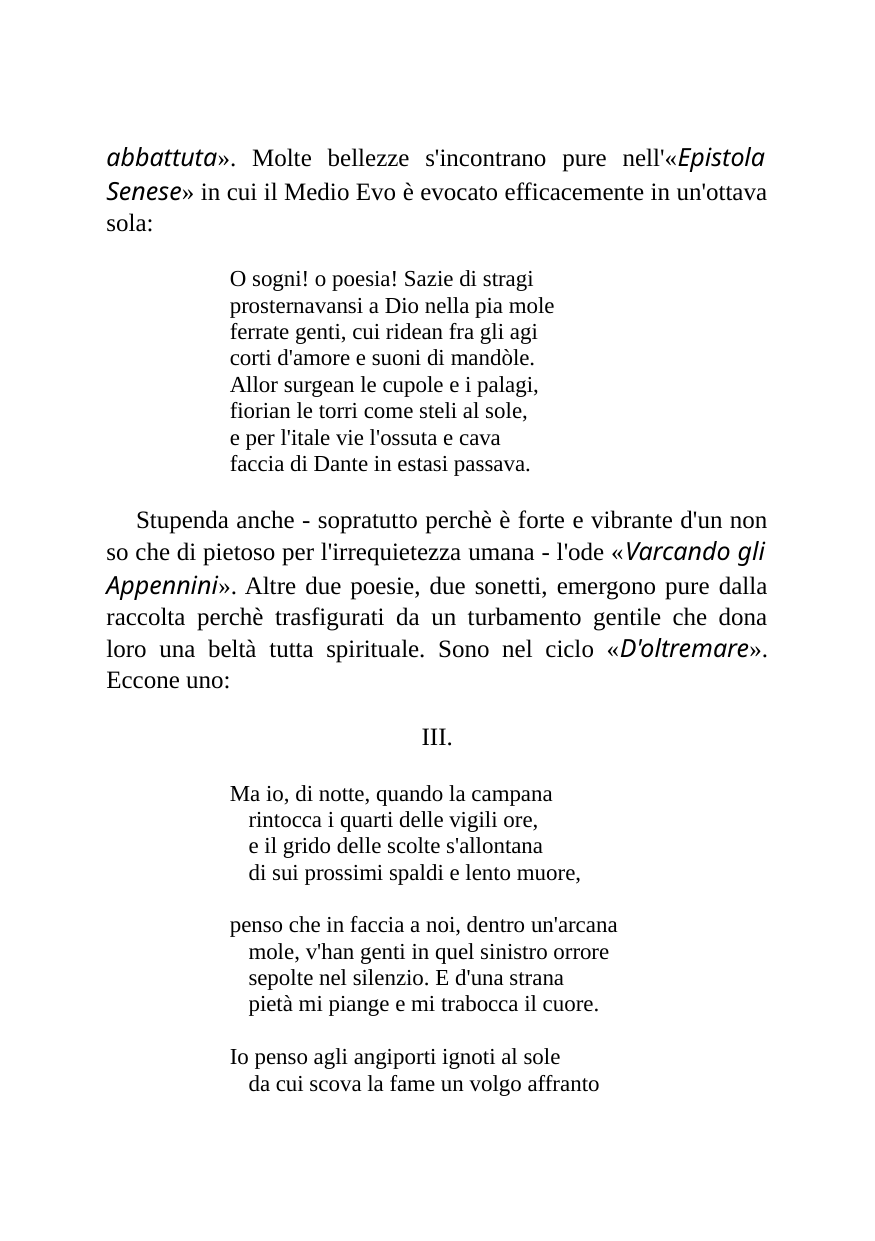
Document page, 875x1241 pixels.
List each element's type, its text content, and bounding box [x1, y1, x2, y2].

text da cui scova la fame un volgo affranto [219, 1069, 768, 1096]
text ferrate genti, cui ridean fra gli agi [200, 318, 768, 344]
text abbattuta». Molte bellezze s'incontrano pure nell'«Epistola Senese» in cui il Medio Evo è evocato efficacemente in un'ottava sola: [106, 140, 768, 237]
text e per l'itale vie l'ossuta e cava [200, 423, 768, 450]
text faccia di Dante in estasi passava. [200, 450, 768, 476]
text e il grido delle scolte s'allontana [219, 832, 768, 859]
text Io penso agli angiporti ignoti al sole [200, 1043, 768, 1069]
text corti d'amore e suoni di mandòle. [200, 344, 768, 371]
text III. [106, 722, 768, 751]
text O sogni! o poesia! Sazie di stragi [200, 265, 768, 292]
text pietà mi piange e mi trabocca il cuore. [219, 991, 768, 1017]
text sepolte nel silenzio. E d'una strana [219, 964, 768, 991]
text di sui prossimi spaldi e lento muore, [219, 859, 768, 885]
text penso che in faccia a noi, dentro un'arcana [200, 911, 768, 938]
text prosternavansi a Dio nella pia mole [200, 292, 768, 318]
text Ma io, di notte, quando la campana [200, 780, 768, 806]
text rintocca i quarti delle vigili ore, [219, 806, 768, 832]
text fiorian le torri come steli al sole, [200, 397, 768, 423]
text Allor surgean le cupole e i palagi, [200, 371, 768, 397]
text mole, v'han genti in quel sinistro orrore [219, 938, 768, 964]
text Stupenda anche - sopratutto perchè è forte e vibrante d'un non so che di pietoso per l'irrequietezza umana - l'ode «Varcando gli Appennini». Altre due poesie, due sonetti, emergono pure dalla raccolta perchè trasfigurati da un turbamento gentile che dona loro una beltà tutta spirituale. Sono nel ciclo «D'oltremare». Eccone uno: [106, 505, 768, 693]
